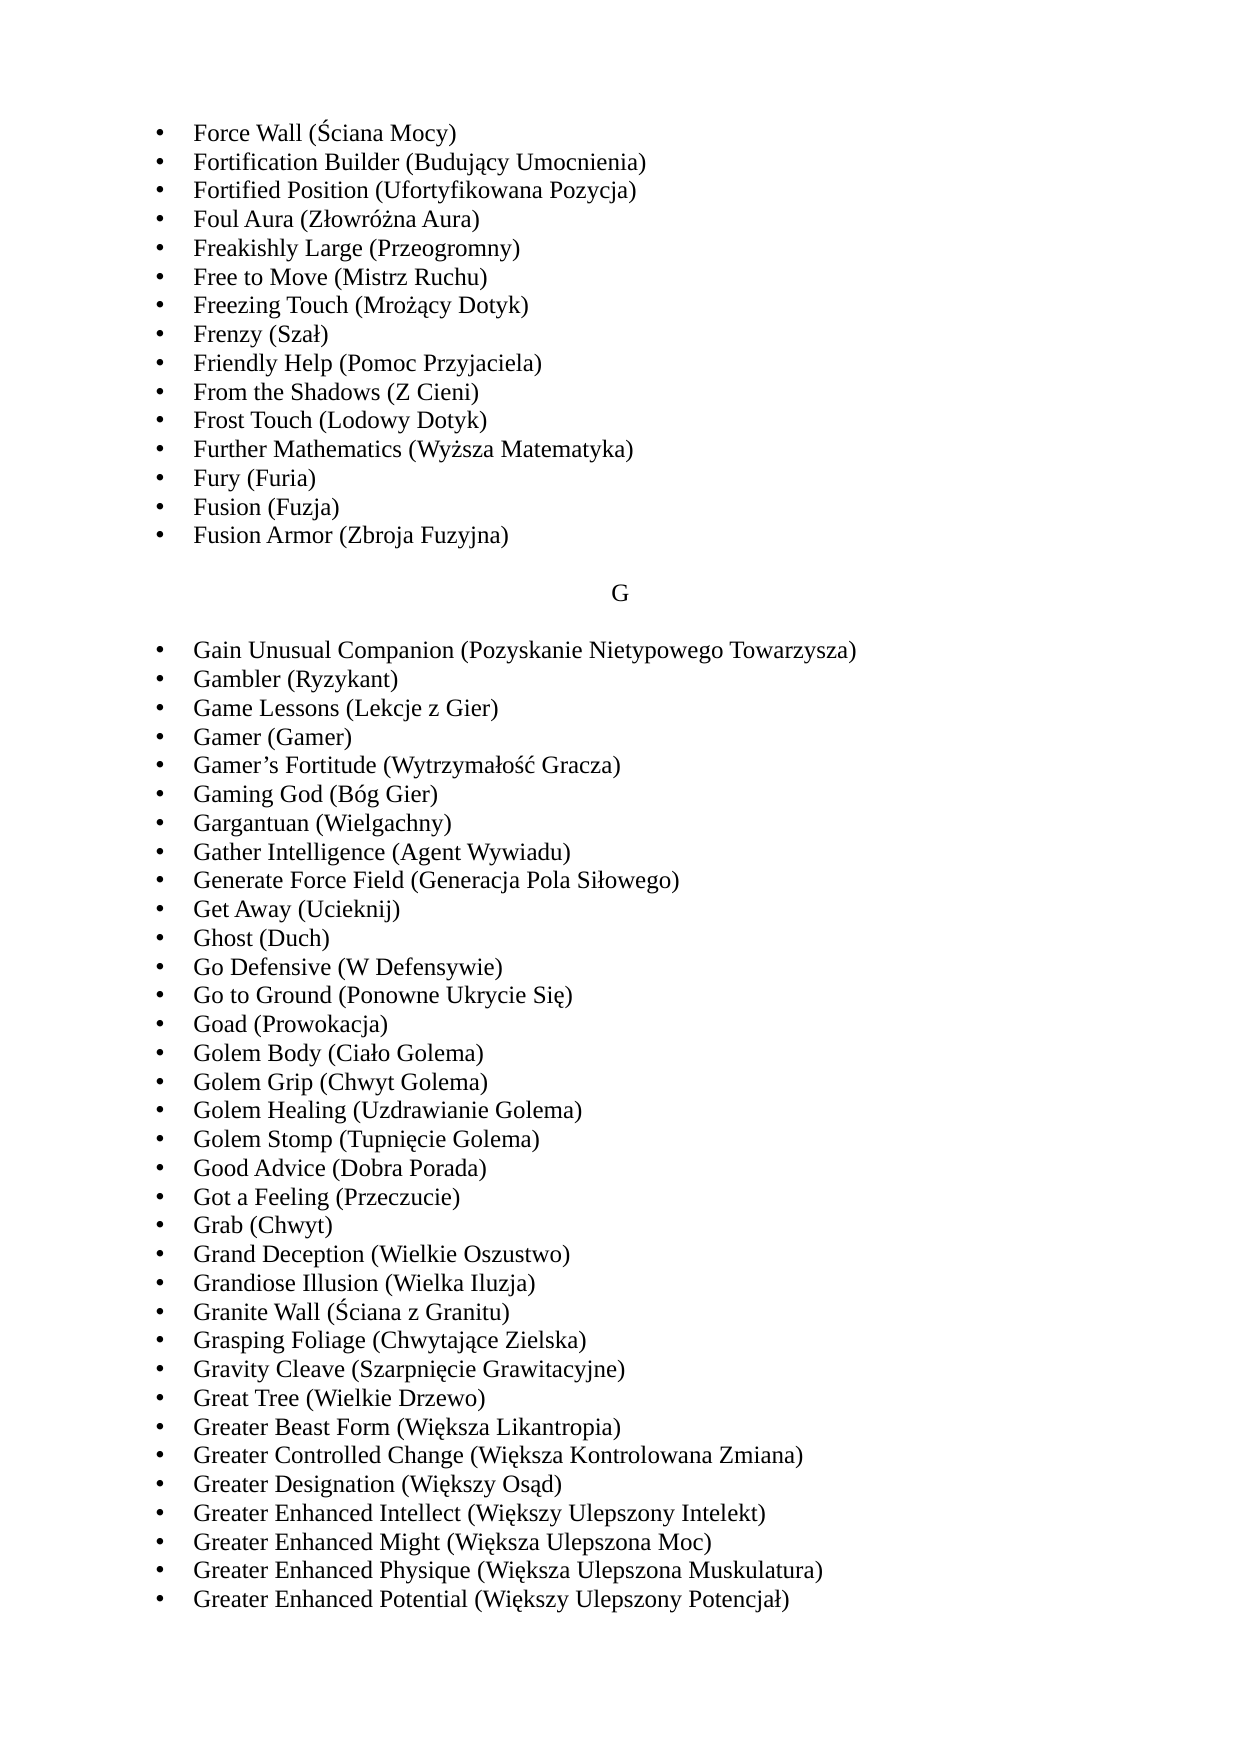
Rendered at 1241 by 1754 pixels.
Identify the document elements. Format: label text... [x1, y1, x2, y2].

list Go to Ground (Ponowne Ukrycie Się) [156, 981, 1122, 1009]
list Greater Designation (Większy Osąd) [156, 1469, 1122, 1498]
list Grand Deception (Wielkie Oszustwo) [156, 1239, 1122, 1268]
list Greater Enhanced Physique (Większa Ulepszona Muskulatura) [156, 1556, 1122, 1584]
list Force Wall (Ściana Mocy) [156, 118, 1122, 147]
list Got a Feeling (Przeczucie) [156, 1182, 1122, 1211]
list Goad (Prowokacja) [156, 1009, 1122, 1038]
list Greater Enhanced Potential (Większy Ulepszony Potencjał) [156, 1584, 1122, 1613]
list Fortified Position (Ufortyfikowana Pozycja) [156, 176, 1122, 204]
list Gain Unusual Companion (Pozyskanie Nietypowego Towarzysza) [156, 636, 1122, 664]
list Frost Touch (Lodowy Dotyk) [156, 406, 1122, 434]
list Foul Aura (Złowróżna Aura) [156, 204, 1122, 233]
list Gather Intelligence (Agent Wywiadu) [156, 837, 1122, 866]
list Fusion (Fuzja) [156, 492, 1122, 521]
list Golem Body (Ciało Golema) [156, 1038, 1122, 1067]
list Great Tree (Wielkie Drzewo) [156, 1383, 1122, 1412]
list From the Shadows (Z Cieni) [156, 377, 1122, 406]
list Grab (Chwyt) [156, 1211, 1122, 1239]
list Greater Enhanced Intellect (Większy Ulepszony Intelekt) [156, 1498, 1122, 1527]
list Fury (Furia) [156, 463, 1122, 492]
list Freakishly Large (Przeogromny) [156, 233, 1122, 262]
list Frenzy (Szał) [156, 319, 1122, 348]
list Game Lessons (Lekcje z Gier) [156, 693, 1122, 722]
list Gambler (Ryzykant) [156, 664, 1122, 693]
list Gargantuan (Wielgachny) [156, 808, 1122, 837]
list Greater Enhanced Might (Większa Ulepszona Moc) [156, 1527, 1122, 1556]
list Golem Stomp (Tupnięcie Golema) [156, 1124, 1122, 1153]
list Gravity Cleave (Szarpnięcie Grawitacyjne) [156, 1354, 1122, 1383]
list Fortification Builder (Budujący Umocnienia) [156, 147, 1122, 176]
list Go Defensive (W Defensywie) [156, 952, 1122, 981]
list Grandiose Illusion (Wielka Iluzja) [156, 1268, 1122, 1297]
list Generate Force Field (Generacja Pola Siłowego) [156, 866, 1122, 894]
list Ghost (Duch) [156, 923, 1122, 952]
list Free to Move (Mistrz Ruchu) [156, 262, 1122, 291]
list Greater Controlled Change (Większa Kontrolowana Zmiana) [156, 1441, 1122, 1469]
list Granite Wall (Ściana z Granitu) [156, 1297, 1122, 1326]
list Further Mathematics (Wyższa Matematyka) [156, 434, 1122, 463]
list Golem Healing (Uzdrawianie Golema) [156, 1096, 1122, 1124]
list Get Away (Ucieknij) [156, 894, 1122, 923]
list Gamer’s Fortitude (Wytrzymałość Gracza) [156, 751, 1122, 779]
list Friendly Help (Pomoc Przyjaciela) [156, 348, 1122, 377]
list Golem Grip (Chwyt Golema) [156, 1067, 1122, 1096]
list Grasping Foliage (Chwytające Zielska) [156, 1326, 1122, 1354]
list Greater Beast Form (Większa Likantropia) [156, 1412, 1122, 1441]
list Gaming God (Bóg Gier) [156, 779, 1122, 808]
list Fusion Armor (Zbroja Fuzyjna) [156, 521, 1122, 549]
list Gamer (Gamer) [156, 722, 1122, 751]
text G [118, 578, 1122, 607]
list Good Advice (Dobra Porada) [156, 1153, 1122, 1182]
list Freezing Touch (Mrożący Dotyk) [156, 291, 1122, 319]
